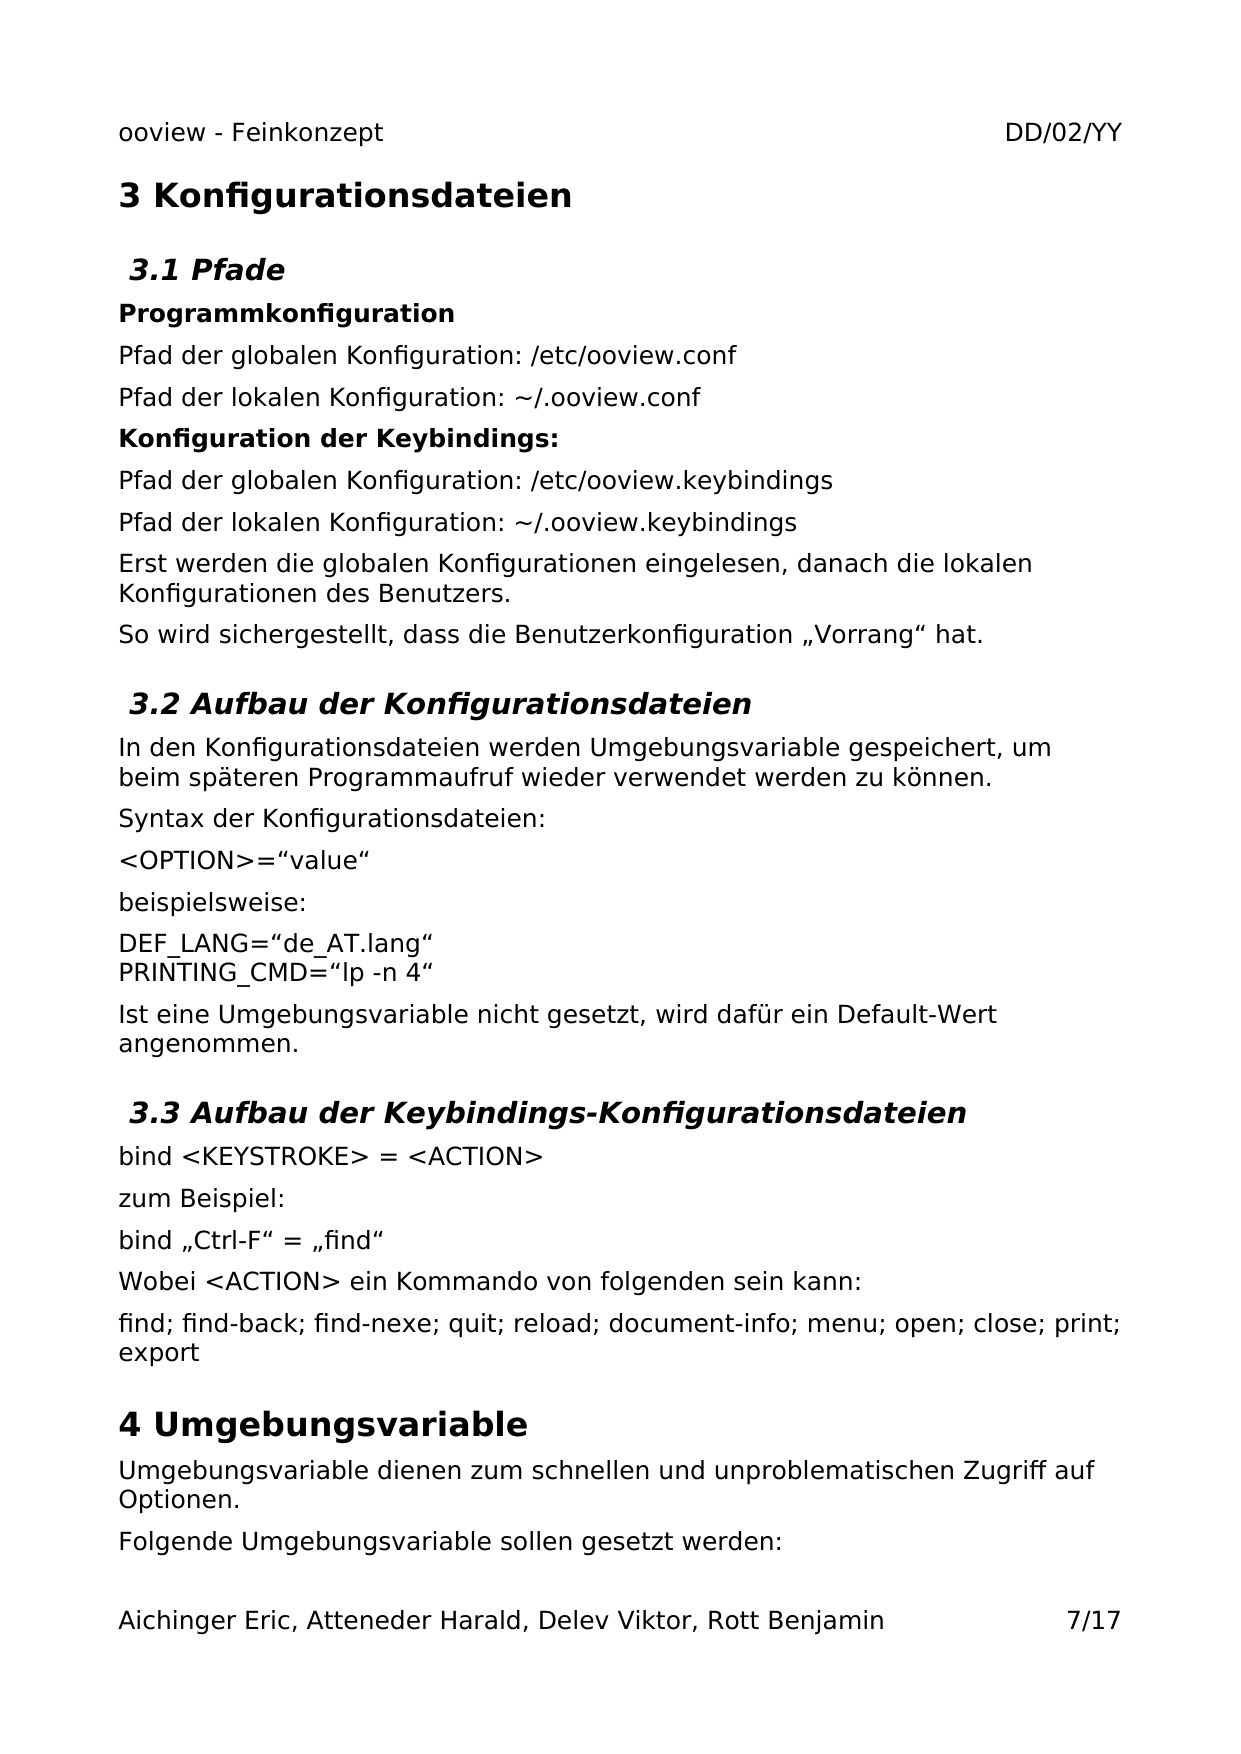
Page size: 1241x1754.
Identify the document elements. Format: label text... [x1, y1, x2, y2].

text Pfad der lokalen Konfiguration: ~/.ooview.conf [118, 383, 1122, 412]
text Umgebungsvariable dienen zum schnellen und unproblematischen Zugriff auf Optionen. [118, 1456, 1122, 1515]
text Programmkonfiguration [118, 299, 1122, 329]
text zum Beispiel: [118, 1184, 1122, 1213]
subtitle Pfade [118, 253, 1122, 287]
text Wobei <ACTION> ein Kommando von folgenden sein kann: [118, 1267, 1122, 1297]
text find; find-back; find-nexe; quit; reload; document-info; menu; open; close; print; export [118, 1309, 1122, 1367]
text Ist eine Umgebungsvariable nicht gesetzt, wird dafür ein Default-Wert angenommen. [118, 1000, 1122, 1058]
text Folgende Umgebungsvariable sollen gesetzt werden: [118, 1527, 1122, 1556]
text Pfad der globalen Konfiguration: /etc/ooview.conf [118, 341, 1122, 370]
text DEF_LANG=“de_AT.lang“ PRINTING_CMD=“lp -n 4“ [118, 929, 1122, 988]
text Pfad der globalen Konfiguration: /etc/ooview.keybindings [118, 466, 1122, 495]
text In den Konfigurationsdateien werden Umgebungsvariable gespeichert, um beim späteren Programmaufruf wieder verwendet werden zu können. [118, 733, 1122, 792]
subtitle Aufbau der Konfigurationsdateien [118, 687, 1122, 721]
text bind <KEYSTROKE> = <ACTION> [118, 1142, 1122, 1172]
text Erst werden die globalen Konfigurationen eingelesen, danach die lokalen Konfigurationen des Benutzers. [118, 549, 1122, 608]
text Syntax der Konfigurationsdateien: [118, 804, 1122, 833]
subtitle Konfigurationsdateien [118, 177, 1122, 216]
text beispielsweise: [118, 888, 1122, 917]
text Pfad der lokalen Konfiguration: ~/.ooview.keybindings [118, 508, 1122, 537]
text So wird sichergestellt, dass die Benutzerkonfiguration „Vorrang“ hat. [118, 620, 1122, 649]
text <OPTION>=“value“ [118, 846, 1122, 875]
subtitle Aufbau der Keybindings-Konfigurationsdateien [118, 1096, 1122, 1130]
subtitle Umgebungsvariable [118, 1405, 1122, 1444]
text bind „Ctrl-F“ = „find“ [118, 1226, 1122, 1255]
text Konfiguration der Keybindings: [118, 424, 1122, 454]
